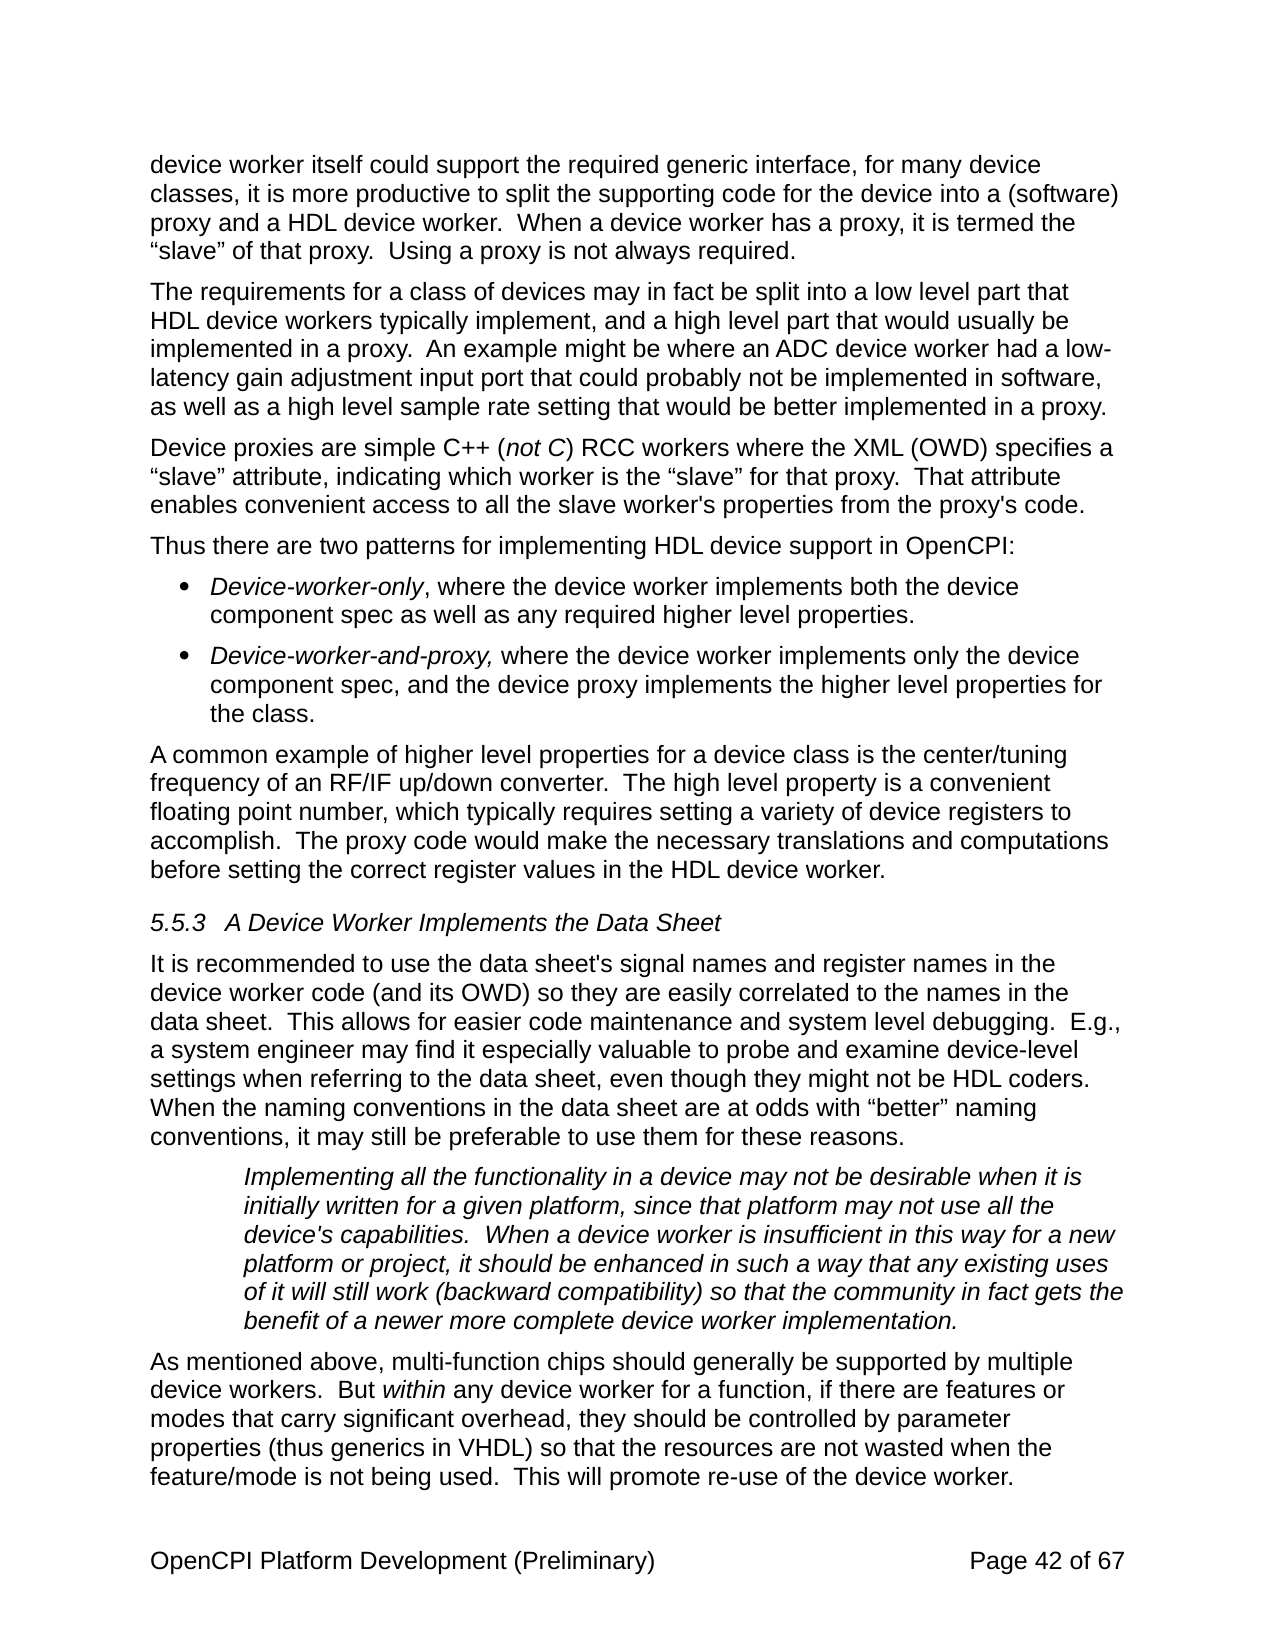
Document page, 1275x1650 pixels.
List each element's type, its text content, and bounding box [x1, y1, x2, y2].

subtitle A Device Worker Implements the Data Sheet [150, 908, 1125, 937]
text It is recommended to use the data sheet's signal names and register names in the device worker code (and its OWD) so they are easily correlated to the names in the data sheet. This allows for easier code maintenance and system level debugging. E.g., a system engineer may find it especially valuable to probe and examine device-level settings when referring to the data sheet, even though they might not be HDL coders. When the naming conventions in the data sheet are at odds with “better” naming conventions, it may still be preferable to use them for these reasons. [150, 949, 1125, 1150]
text device worker itself could support the required generic interface, for many device classes, it is more productive to split the supporting code for the device into a (software) proxy and a HDL device worker. When a device worker has a proxy, it is termed the “slave” of that proxy. Using a proxy is not always required. [150, 150, 1125, 265]
list Device-worker-and-proxy, where the device worker implements only the device component spec, and the device proxy implements the higher level properties for the class. [180, 641, 1125, 728]
text Thus there are two patterns for implementing HDL device support in OpenCPI: [150, 531, 1125, 560]
text Device proxies are simple C++ (not C) RCC workers where the XML (OWD) specifies a “slave” attribute, indicating which worker is the “slave” for that proxy. That attribute enables convenient access to all the slave worker's properties from the proxy's code. [150, 433, 1125, 519]
text Implementing all the functionality in a device may not be desirable when it is initially written for a given platform, since that platform may not use all the device's capabilities. When a device worker is insufficient in this way for a new platform or project, it should be enhanced in such a way that any existing uses of it will still work (backward compatibility) so that the community in fact gets the benefit of a newer more complete device worker implementation. [187, 1162, 1125, 1335]
list Device-worker-only, where the device worker implements both the device component spec as well as any required higher level properties. [180, 572, 1125, 629]
text The requirements for a class of devices may in fact be split into a low level part that HDL device workers typically implement, and a high level part that would usually be implemented in a proxy. An example might be where an ADC device worker had a low-latency gain adjustment input port that could probably not be implemented in software, as well as a high level sample rate setting that would be better implemented in a proxy. [150, 277, 1125, 421]
text As mentioned above, multi-function chips should generally be supported by multiple device workers. But within any device worker for a function, if there are features or modes that carry significant overhead, they should be controlled by parameter properties (thus generics in VHDL) so that the resources are not wasted when the feature/mode is not being used. This will promote re-use of the device worker. [150, 1347, 1125, 1491]
text A common example of higher level properties for a device class is the center/tuning frequency of an RF/IF up/down converter. The high level property is a convenient floating point number, which typically requires setting a variety of device registers to accomplish. The proxy code would make the necessary translations and computations before setting the correct register values in the HDL device worker. [150, 739, 1125, 883]
